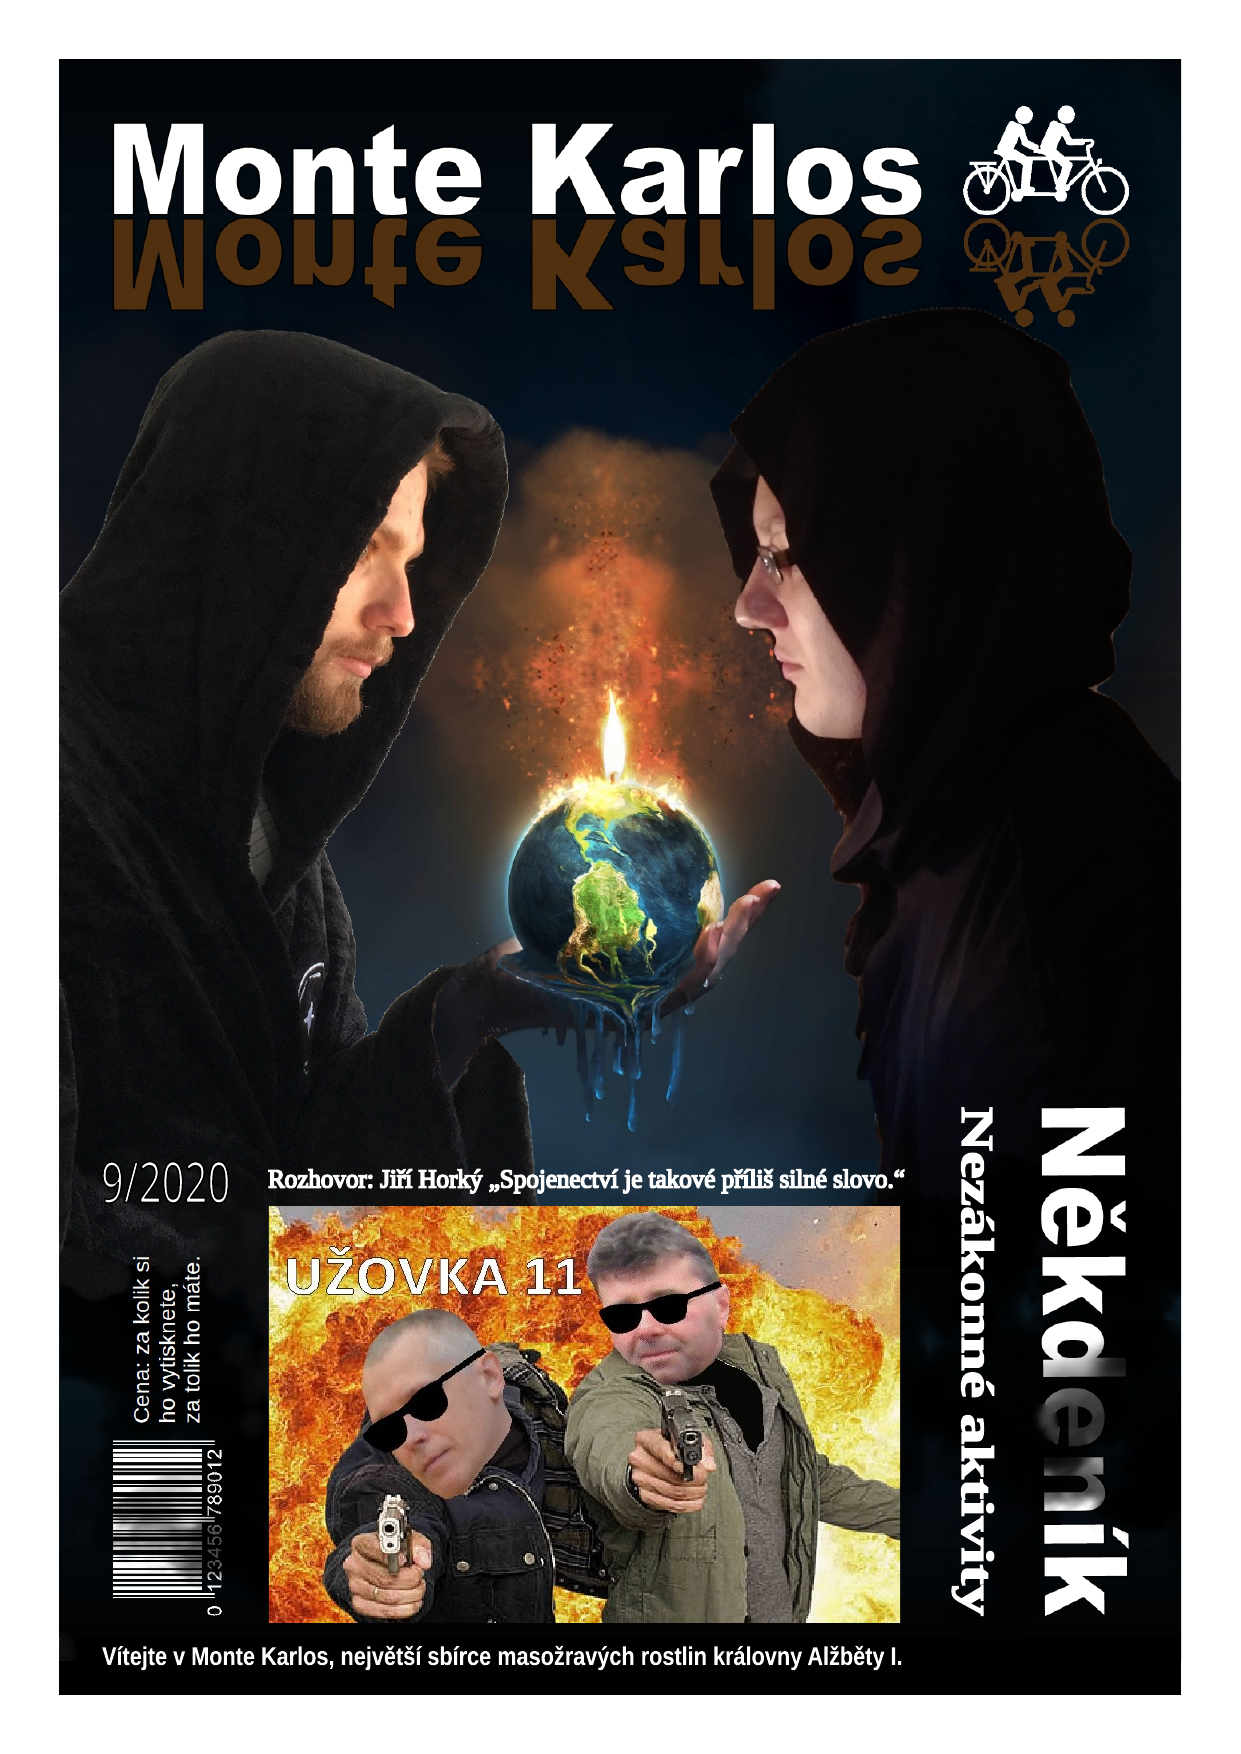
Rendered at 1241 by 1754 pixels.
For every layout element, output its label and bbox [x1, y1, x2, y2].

picture [870, 1653, 875, 1661]
picture [59, 59, 1182, 1661]
